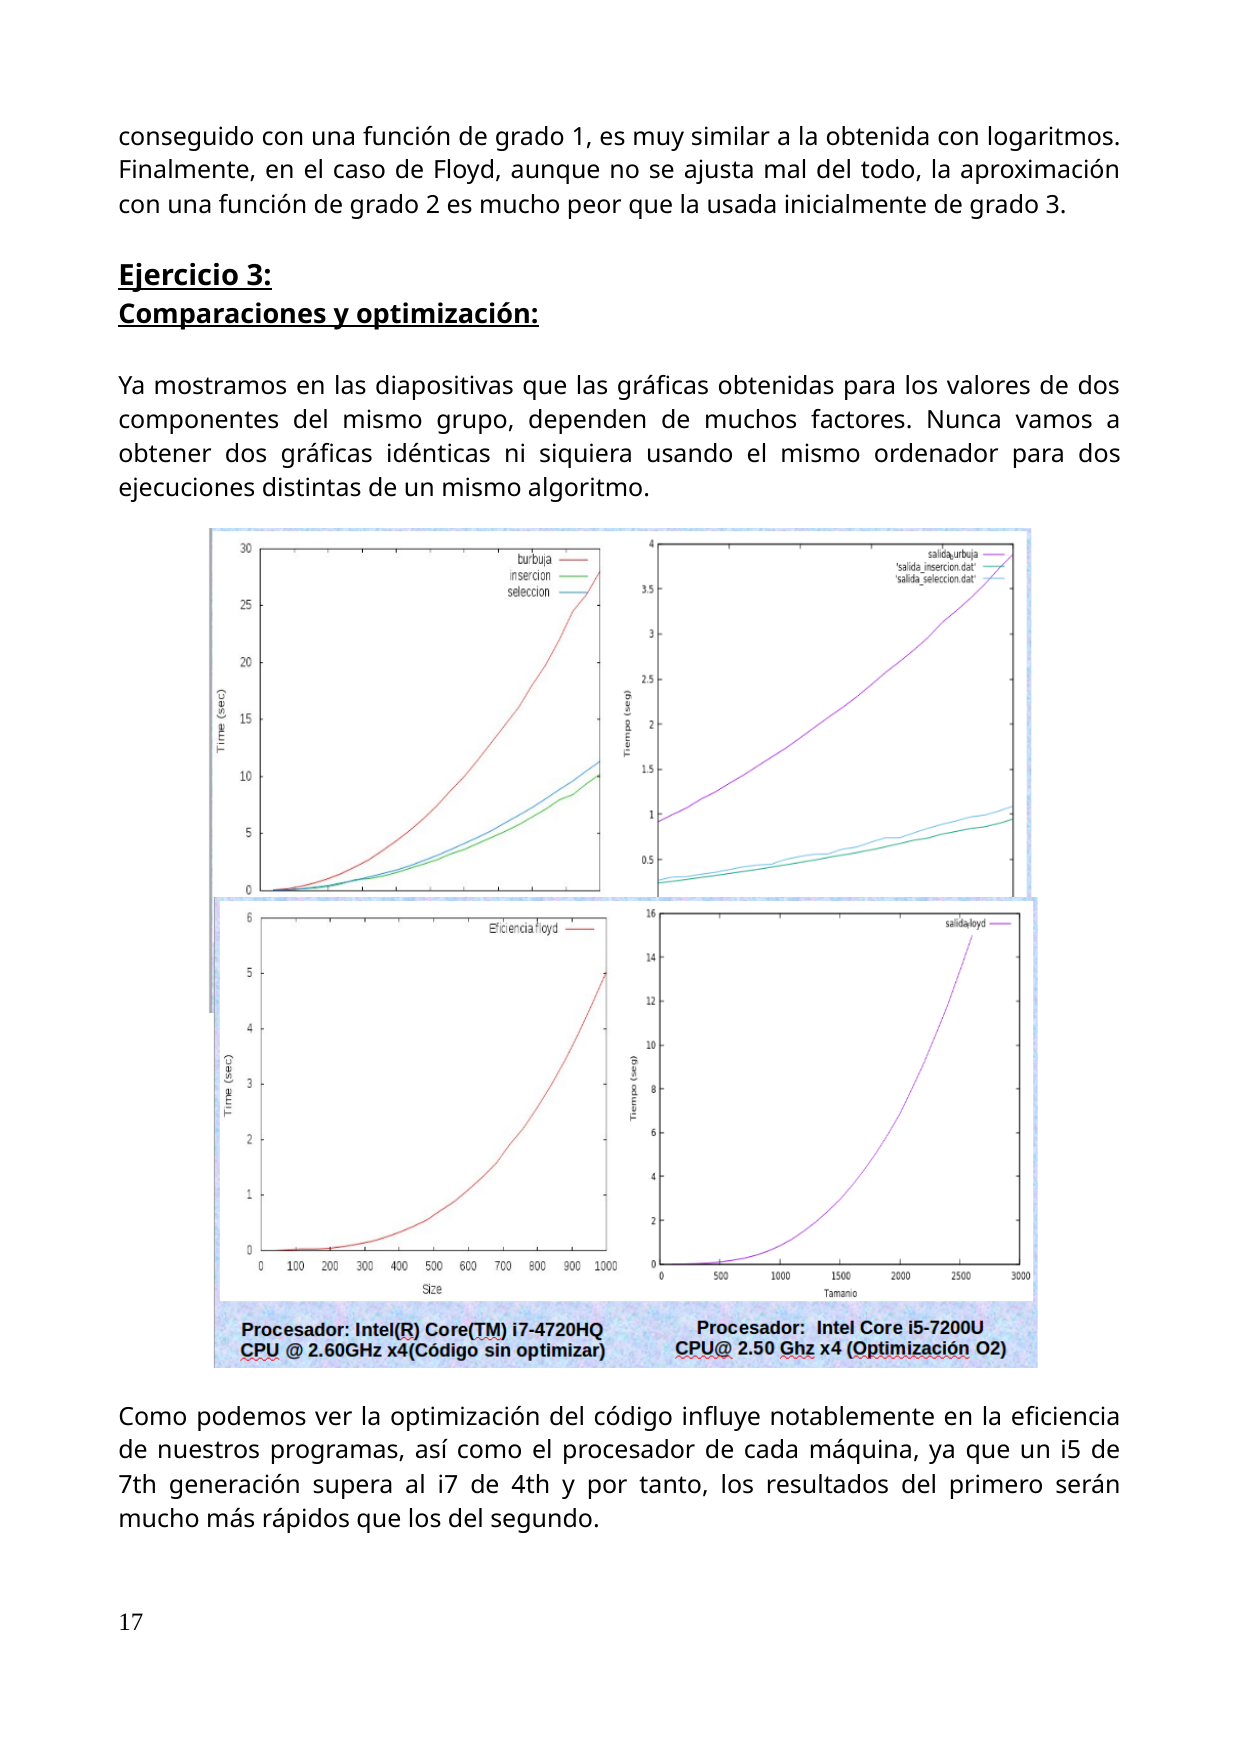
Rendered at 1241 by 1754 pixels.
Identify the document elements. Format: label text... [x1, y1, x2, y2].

text Comparaciones y optimización: [118, 294, 1122, 331]
text conseguido con una función de grado 1, es muy similar a la obtenida con logaritmos. Finalmente, en el caso de Floyd, aunque no se ajusta mal del todo, la aproximación con una función de grado 2 es mucho peor que la usada inicialmente de grado 3. [118, 118, 1122, 220]
text Ya mostramos en las diapositivas que las gráficas obtenidas para los valores de dos componentes del mismo grupo, dependen de muchos factores. Nunca vamos a obtener dos gráficas idénticas ni siquiera usando el mismo ordenador para dos ejecuciones distintas de un mismo algoritmo. [118, 368, 1122, 504]
text Ejercicio 3: [118, 254, 1122, 294]
text Como podemos ver la optimización del código influye notablemente en la eficiencia de nuestros programas, así como el procesador de cada máquina, ya que un i5 de 7th generación supera al i7 de 4th y por tanto, los resultados del primero serán mucho más rápidos que los del segundo. [118, 1398, 1122, 1534]
picture [208, 528, 1038, 1368]
